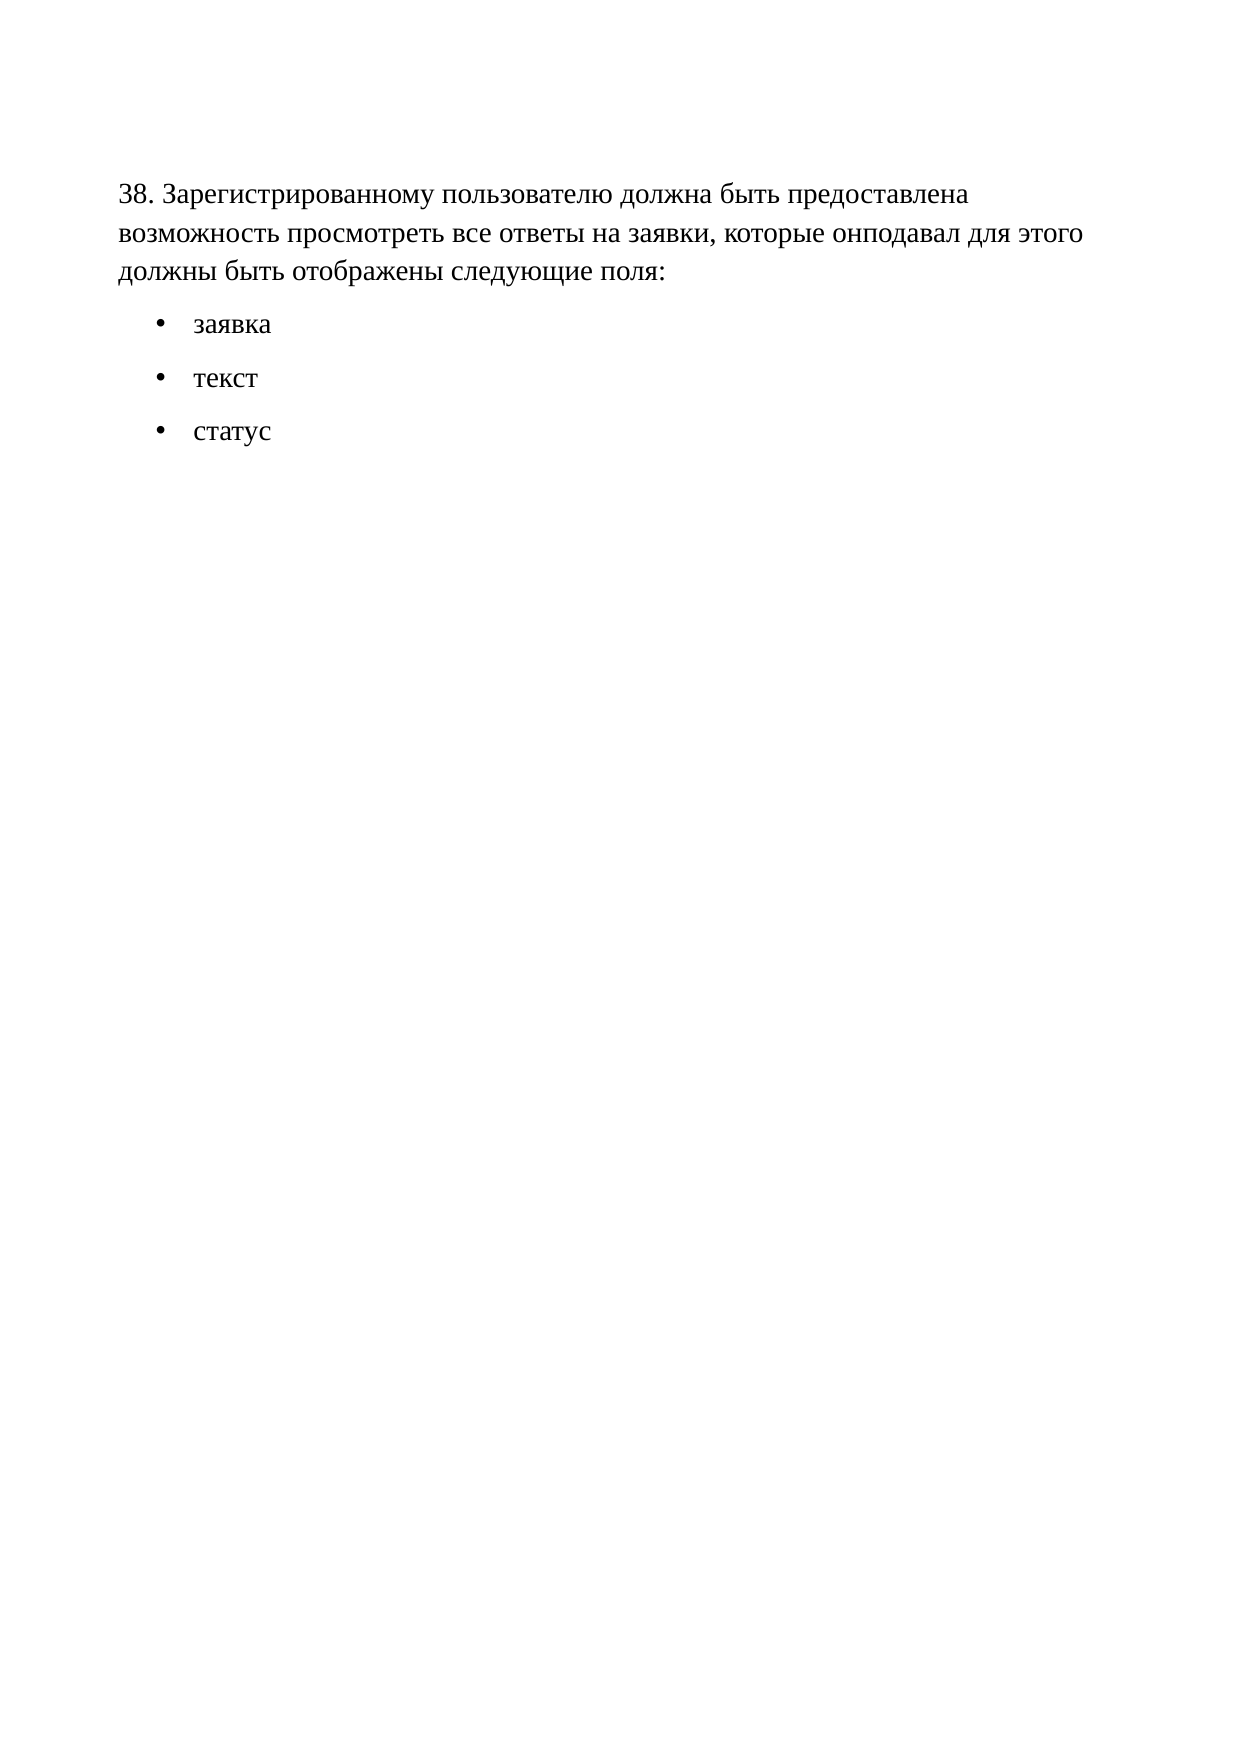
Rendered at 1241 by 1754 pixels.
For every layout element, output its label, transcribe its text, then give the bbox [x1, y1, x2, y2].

list заявка [156, 307, 1122, 340]
text 38. Зарегистрированному пользователю должна быть предоставлена возможность просмотреть все ответы на заявки, которые онподавал для этого должны быть отображены следующие поля: [118, 176, 1122, 287]
list текст [156, 360, 1122, 393]
list статус [156, 413, 1122, 447]
